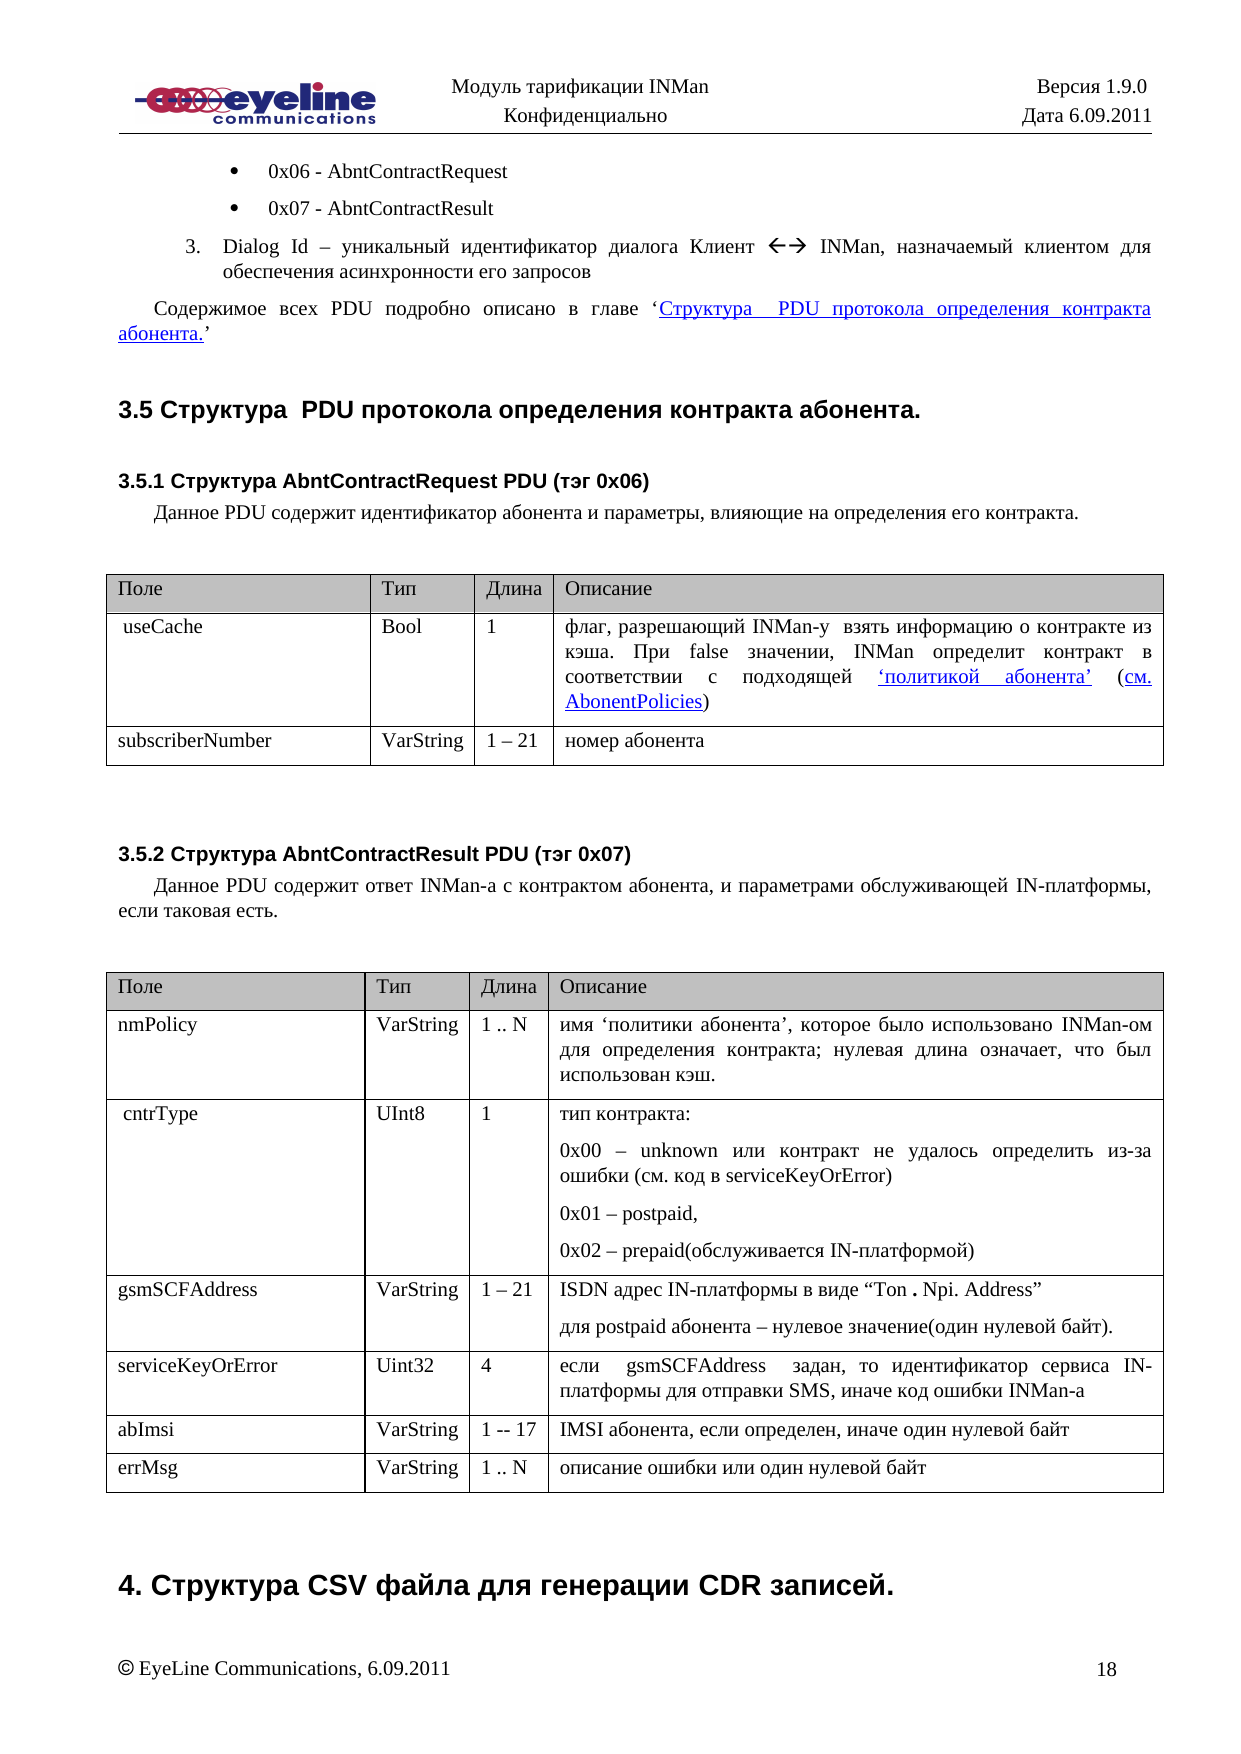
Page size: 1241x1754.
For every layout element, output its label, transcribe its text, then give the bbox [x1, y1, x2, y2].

table_cell если gsmSCFAddress задан, то идентификатор сервиса IN-платформы для отправки SMS, иначе код ошибки INMan-a [549, 1352, 1163, 1414]
table_cell 1 -- 17 [470, 1416, 548, 1453]
list Dialog Id – уникальный идентификатор диалога Клиент  INMan, назначаемый клиентом для обеспечения асинхронности его запросов [185, 233, 1151, 283]
table_cell VarString [366, 1454, 469, 1492]
text Данное PDU содержит ответ INMan-a с контрактом абонента, и параметрами обслуживающей IN-платформы, если таковая есть. [118, 872, 1151, 922]
table_cell abImsi [107, 1416, 364, 1453]
table_header Тип [366, 973, 469, 1010]
table_header Описание [554, 575, 1163, 612]
table_header Длина [475, 575, 553, 612]
table_cell cntrType [107, 1100, 364, 1275]
subtitle Структура AbntContractRequest PDU (тэг 0x06) [118, 468, 1151, 493]
table_cell 1 [470, 1100, 548, 1275]
picture [135, 82, 376, 124]
table_cell 1 [475, 614, 553, 726]
table_cell VarString [371, 727, 474, 764]
text Содержимое всех PDU подробно описано в главе ‘Структура PDU протокола определения контракта абонента.’ [118, 295, 1151, 345]
subtitle Структура CSV файла для генерации CDR записей. [118, 1568, 1151, 1601]
table_header Поле [107, 973, 364, 1010]
table_cell VarString [366, 1276, 469, 1351]
table_cell описание ошибки или один нулевой байт [549, 1454, 1163, 1492]
table_cell gsmSCFAddress [107, 1276, 364, 1351]
table_cell Uint32 [366, 1352, 469, 1414]
table_cell Bool [371, 614, 474, 726]
table_cell 1 – 21 [470, 1276, 548, 1351]
table_cell тип контракта: 0x00 – unknown или контракт не удалось определить из-за ошибки (см. код в serviceKeyOrError) 0x01 – postpaid, 0x02 – prepaid(обслуживается IN-платформой) [549, 1100, 1163, 1275]
table_cell VarString [366, 1011, 469, 1099]
table_header Длина [470, 973, 548, 1010]
table_cell serviceKeyOrError [107, 1352, 364, 1414]
list 0x07 - AbntContractResult [231, 195, 1151, 220]
table_cell 1 – 21 [475, 727, 553, 764]
table_cell IMSI абонента, если определен, иначе один нулевой байт [549, 1416, 1163, 1453]
table_header Тип [371, 575, 474, 612]
table_cell 1 .. N [470, 1011, 548, 1099]
table_cell errMsg [107, 1454, 364, 1492]
table_cell номер абонента [554, 727, 1163, 764]
table_cell VarString [366, 1416, 469, 1453]
table_cell имя ‘политики абонента’, которое было использовано INMan-ом для определения контракта; нулевая длина означает, что был использован кэш. [549, 1011, 1163, 1099]
table_cell ISDN адрес IN-платформы в виде “Ton . Npi. Address” для postpaid абонента – нулевое значение(один нулевой байт). [549, 1276, 1163, 1351]
table_header Поле [107, 575, 370, 612]
table_cell nmPolicy [107, 1011, 364, 1099]
table_cell 1 .. N [470, 1454, 548, 1492]
table_cell флаг, разрешающий INMan-у взять информацию о контракте из кэша. При false значении, INMan определит контракт в соответствии с подходящей ‘политикой абонента’ (см. AbonentPolicies) [554, 614, 1163, 726]
subtitle Структура AbntContractResult PDU (тэг 0x07) [118, 841, 1151, 866]
subtitle Структура PDU протокола определения контракта абонента. [118, 395, 1151, 424]
table_cell UInt8 [366, 1100, 469, 1275]
text Данное PDU содержит идентификатор абонента и параметры, влияющие на определения его контракта. [118, 499, 1151, 524]
table_cell subscriberNumber [107, 727, 370, 764]
table_cell 4 [470, 1352, 548, 1414]
table_header Описание [549, 973, 1163, 1010]
list 0x06 - AbntContractRequest [231, 158, 1151, 183]
table_cell useCache [107, 614, 370, 726]
